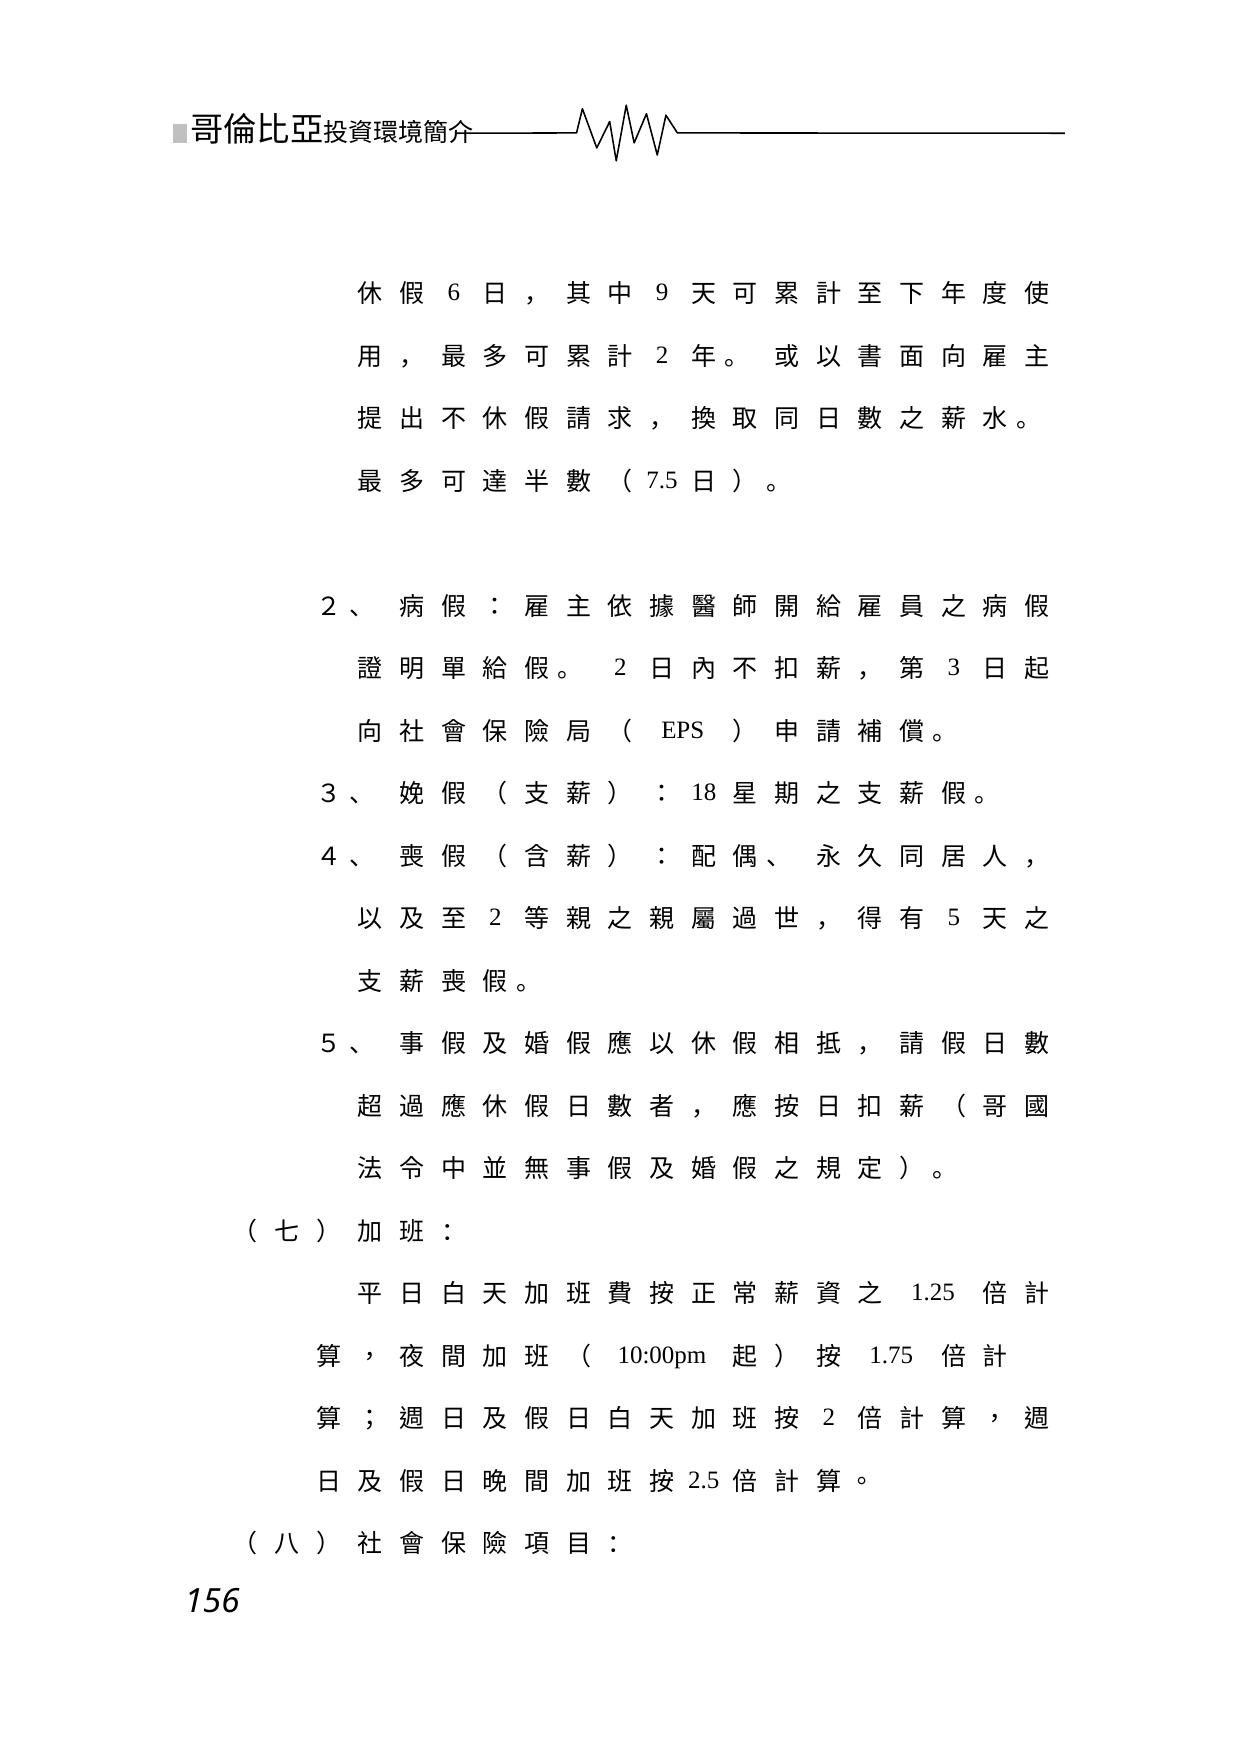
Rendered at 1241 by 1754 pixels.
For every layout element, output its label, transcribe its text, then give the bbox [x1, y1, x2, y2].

text ５、事假及婚假應以休假相抵，請假日數超過應休假日數者，應按日扣薪（哥國法令中並無事假及婚假之規定）。 [281, 1000, 1058, 1188]
text ３、娩假（支薪）：18星期之支薪假。 [281, 750, 1058, 813]
text ４、喪假（含薪）：配偶、永久同居人，以及至2等親之親屬過世，得有5天之支薪喪假。 [281, 813, 1058, 1000]
text 平日白天加班費按正常薪資之1.25倍計算，夜間加班（10:00pm起）按1.75倍計算；週日及假日白天加班按2倍計算，週日及假日晚間加班按2.5倍計算。 [281, 1250, 1058, 1500]
text （八）社會保險項目： [207, 1500, 1058, 1563]
text ２、病假：雇主依據醫師開給雇員之病假證明單給假。2日內不扣薪，第3日起向社會保險局（EPS）申請補償。 [281, 563, 1058, 750]
text 休假6日，其中9天可累計至下年度使用，最多可累計2年。或以書面向雇主提出不休假請求，換取同日數之薪水。最多可達半數（7.5日）。 [281, 250, 1058, 500]
text （七）加班： [207, 1188, 1058, 1250]
